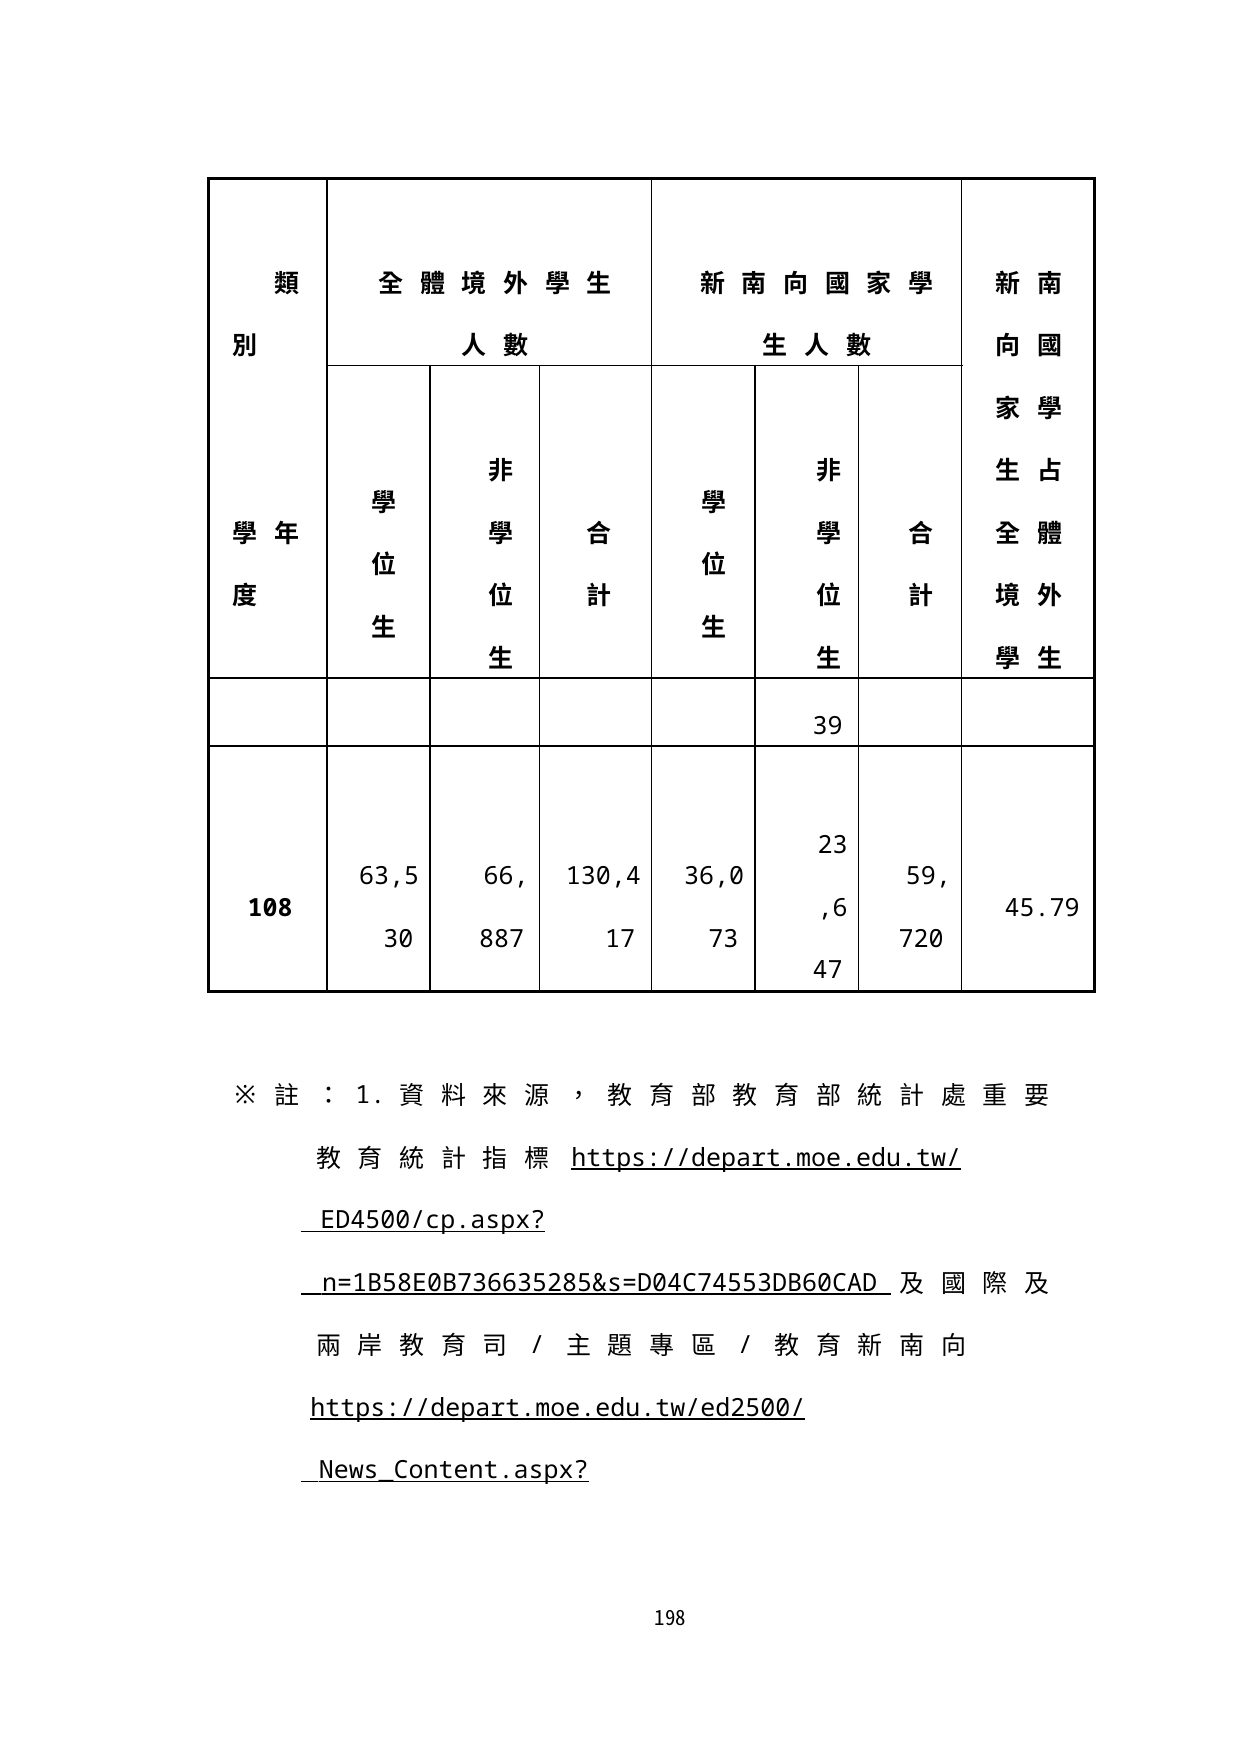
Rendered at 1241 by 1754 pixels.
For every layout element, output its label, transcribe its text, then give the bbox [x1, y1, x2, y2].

table_cell [859, 679, 961, 745]
text ※註：1.資料來源，教育部教育部統計處重要教育統計指標https://depart.moe.edu.tw/ED4500/cp.aspx?n=1B58E0B736635285&s=D04C74553DB60CAD及國際及兩岸教育司/主題專區/教育新南向https://depart.moe.edu.tw/ed2500/News_Content.aspx? [197, 1052, 1058, 1490]
table_cell 66,887 [431, 747, 539, 990]
table_header 新南向國家學生占全體境外學生比率 [962, 180, 1093, 677]
table_header 類別 學年度 [210, 180, 326, 677]
table_cell [962, 679, 1093, 745]
table_cell 合計 [540, 366, 651, 677]
table_cell 合計 [859, 366, 961, 677]
table_header 新南向國家學生人數 [652, 180, 961, 365]
table_cell 非學位生 [431, 366, 539, 677]
table_cell 23,647 [756, 747, 858, 990]
table_header 全體境外學生人數 [328, 180, 651, 365]
table_cell [431, 679, 539, 745]
table_cell [328, 679, 429, 745]
table_cell 59,720 [859, 747, 961, 990]
table_cell 學位生 [652, 366, 754, 677]
table_cell [540, 679, 651, 745]
table_cell 130,417 [540, 747, 651, 990]
table_cell 36,073 [652, 747, 754, 990]
table_cell 108 [210, 747, 326, 990]
table_cell 63,530 [328, 747, 429, 990]
table_cell 非學位生 [756, 366, 858, 677]
table_cell 學位生 [328, 366, 429, 677]
table_cell [210, 679, 326, 745]
table_cell [652, 679, 754, 745]
table_cell 39 [756, 679, 858, 745]
table_cell 45.79 [962, 747, 1093, 990]
